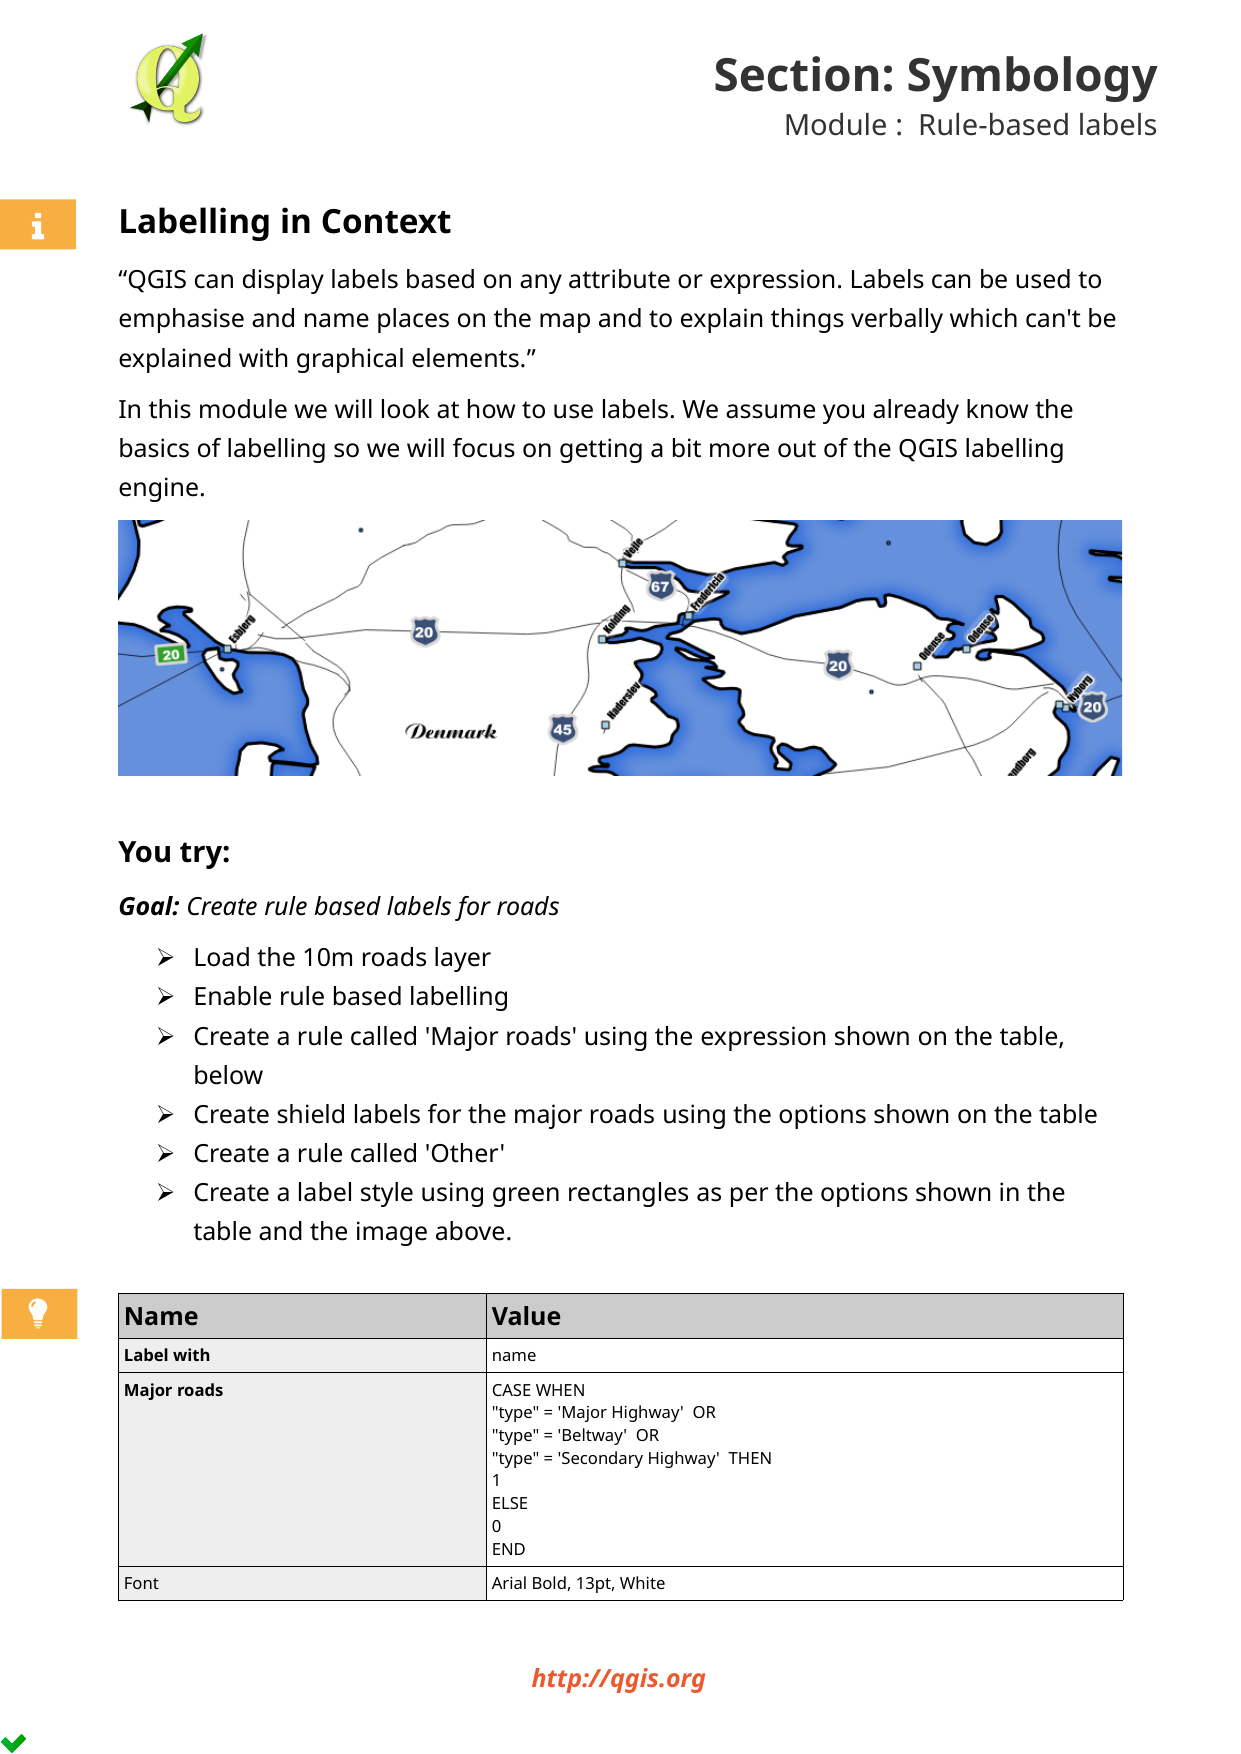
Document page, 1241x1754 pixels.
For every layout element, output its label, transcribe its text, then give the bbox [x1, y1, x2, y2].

text In this module we will look at how to use labels. We assume you already know the basics of labelling so we will focus on getting a bit more out of the QGIS labelling engine. [118, 391, 1122, 504]
table_cell Arial Bold, 13pt, White [487, 1567, 1123, 1600]
table_cell CASE WHEN "type" = 'Major Highway' OR "type" = 'Beltway' OR "type" = 'Secondary Highway' THEN 1 ELSE 0 END [487, 1373, 1123, 1566]
text “QGIS can display labels based on any attribute or expression. Labels can be used to emphasise and name places on the map and to explain things verbally which can't be explained with graphical elements.” [118, 262, 1122, 374]
list Create a rule called 'Major roads' using the expression shown on the table, below [156, 1018, 1122, 1091]
list Create a rule called 'Other' [156, 1136, 1122, 1170]
table_header Value [487, 1294, 1123, 1338]
list Create a label style using green rectangles as per the options shown in the table and the image above. [156, 1175, 1122, 1248]
subtitle You try: [118, 832, 1122, 871]
list Create shield labels for the major roads using the options shown on the table [156, 1097, 1122, 1131]
subtitle Labelling in Context [118, 198, 1122, 243]
table_cell Font [119, 1567, 486, 1600]
list Load the 10m roads layer [156, 940, 1122, 974]
picture [122, 31, 218, 127]
table_header Name [119, 1294, 486, 1338]
table_cell name [487, 1339, 1123, 1372]
picture [118, 520, 1123, 776]
list Enable rule based labelling [156, 979, 1122, 1013]
table_cell Major roads [119, 1373, 486, 1566]
table_cell Label with [119, 1339, 486, 1372]
text Goal: Create rule based labels for roads [118, 889, 1122, 923]
